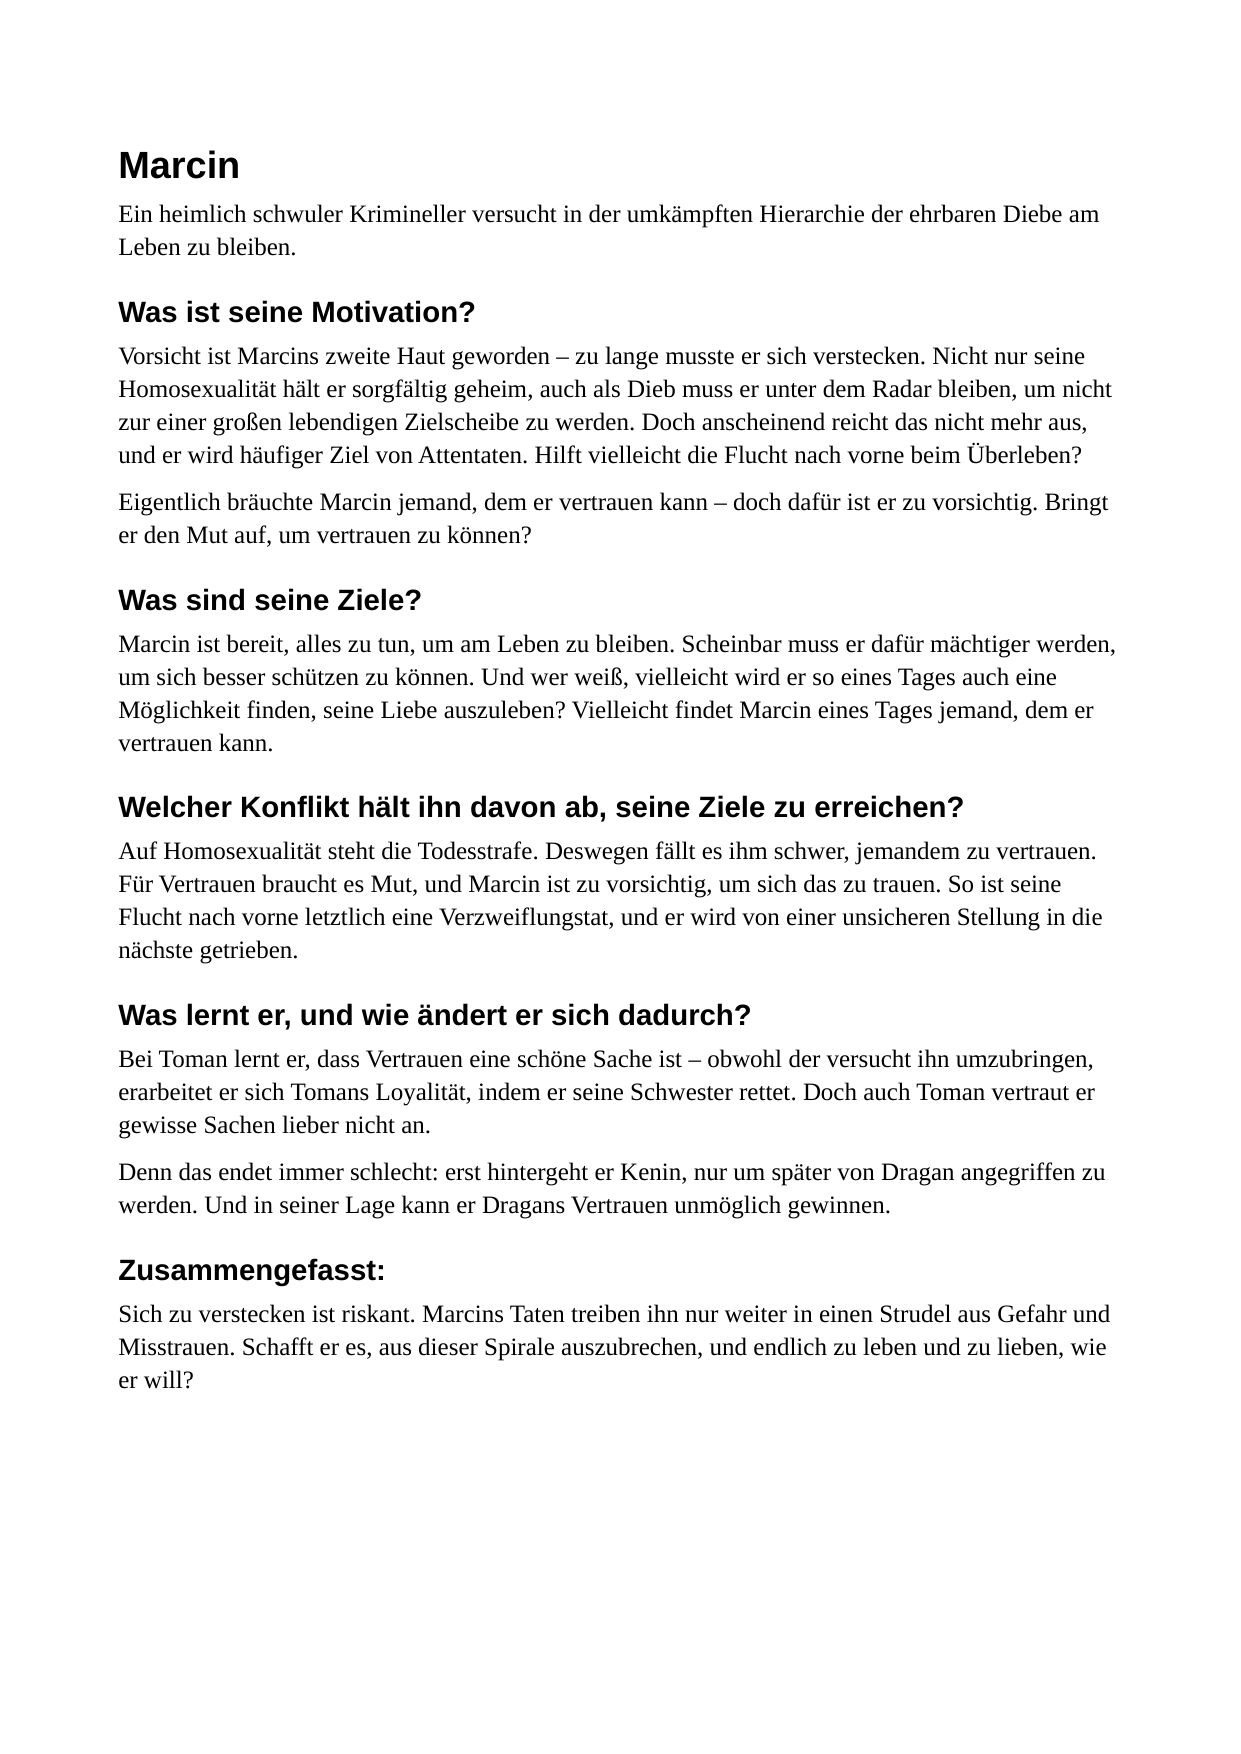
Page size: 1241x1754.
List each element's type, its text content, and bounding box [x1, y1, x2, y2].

subtitle Was lernt er, und wie ändert er sich dadurch? [118, 998, 1122, 1031]
text Bei Toman lernt er, dass Vertrauen eine schöne Sache ist – obwohl der versucht ihn umzubringen, erarbeitet er sich Tomans Loyalität, indem er seine Schwester rettet. Doch auch Toman vertraut er gewisse Sachen lieber nicht an. [118, 1044, 1122, 1139]
subtitle Marcin [118, 143, 1122, 187]
text Vorsicht ist Marcins zweite Haut geworden – zu lange musste er sich verstecken. Nicht nur seine Homosexualität hält er sorgfältig geheim, auch als Dieb muss er unter dem Radar bleiben, um nicht zur einer großen lebendigen Zielscheibe zu werden. Doch anscheinend reicht das nicht mehr aus, und er wird häufiger Ziel von Attentaten. Hilft vielleicht die Flucht nach vorne beim Überleben? [118, 341, 1122, 468]
text Marcin ist bereit, alles zu tun, um am Leben zu bleiben. Scheinbar muss er dafür mächtiger werden, um sich besser schützen zu können. Und wer weiß, vielleicht wird er so eines Tages auch eine Möglichkeit finden, seine Liebe auszuleben? Vielleicht findet Marcin eines Tages jemand, dem er vertrauen kann. [118, 629, 1122, 757]
text Eigentlich bräuchte Marcin jemand, dem er vertrauen kann – doch dafür ist er zu vorsichtig. Bringt er den Mut auf, um vertrauen zu können? [118, 487, 1122, 549]
subtitle Welcher Konflikt hält ihn davon ab, seine Ziele zu erreichen? [118, 790, 1122, 824]
subtitle Zusammengefasst: [118, 1253, 1122, 1286]
subtitle Was sind seine Ziele? [118, 583, 1122, 616]
text Denn das endet immer schlecht: erst hintergeht er Kenin, nur um später von Dragan angegriffen zu werden. Und in seiner Lage kann er Dragans Vertrauen unmöglich gewinnen. [118, 1157, 1122, 1219]
subtitle Was ist seine Motivation? [118, 294, 1122, 328]
text Ein heimlich schwuler Krimineller versucht in der umkämpften Hierarchie der ehrbaren Diebe am Leben zu bleiben. [118, 199, 1122, 261]
text Auf Homosexualität steht die Todesstrafe. Deswegen fällt es ihm schwer, jemandem zu vertrauen. Für Vertrauen braucht es Mut, und Marcin ist zu vorsichtig, um sich das zu trauen. So ist seine Flucht nach vorne letztlich eine Verzweiflungstat, und er wird von einer unsicheren Stellung in die nächste getrieben. [118, 836, 1122, 964]
text Sich zu verstecken ist riskant. Marcins Taten treiben ihn nur weiter in einen Strudel aus Gefahr und Misstrauen. Schafft er es, aus dieser Spirale auszubrechen, und endlich zu leben und zu lieben, wie er will? [118, 1299, 1122, 1394]
